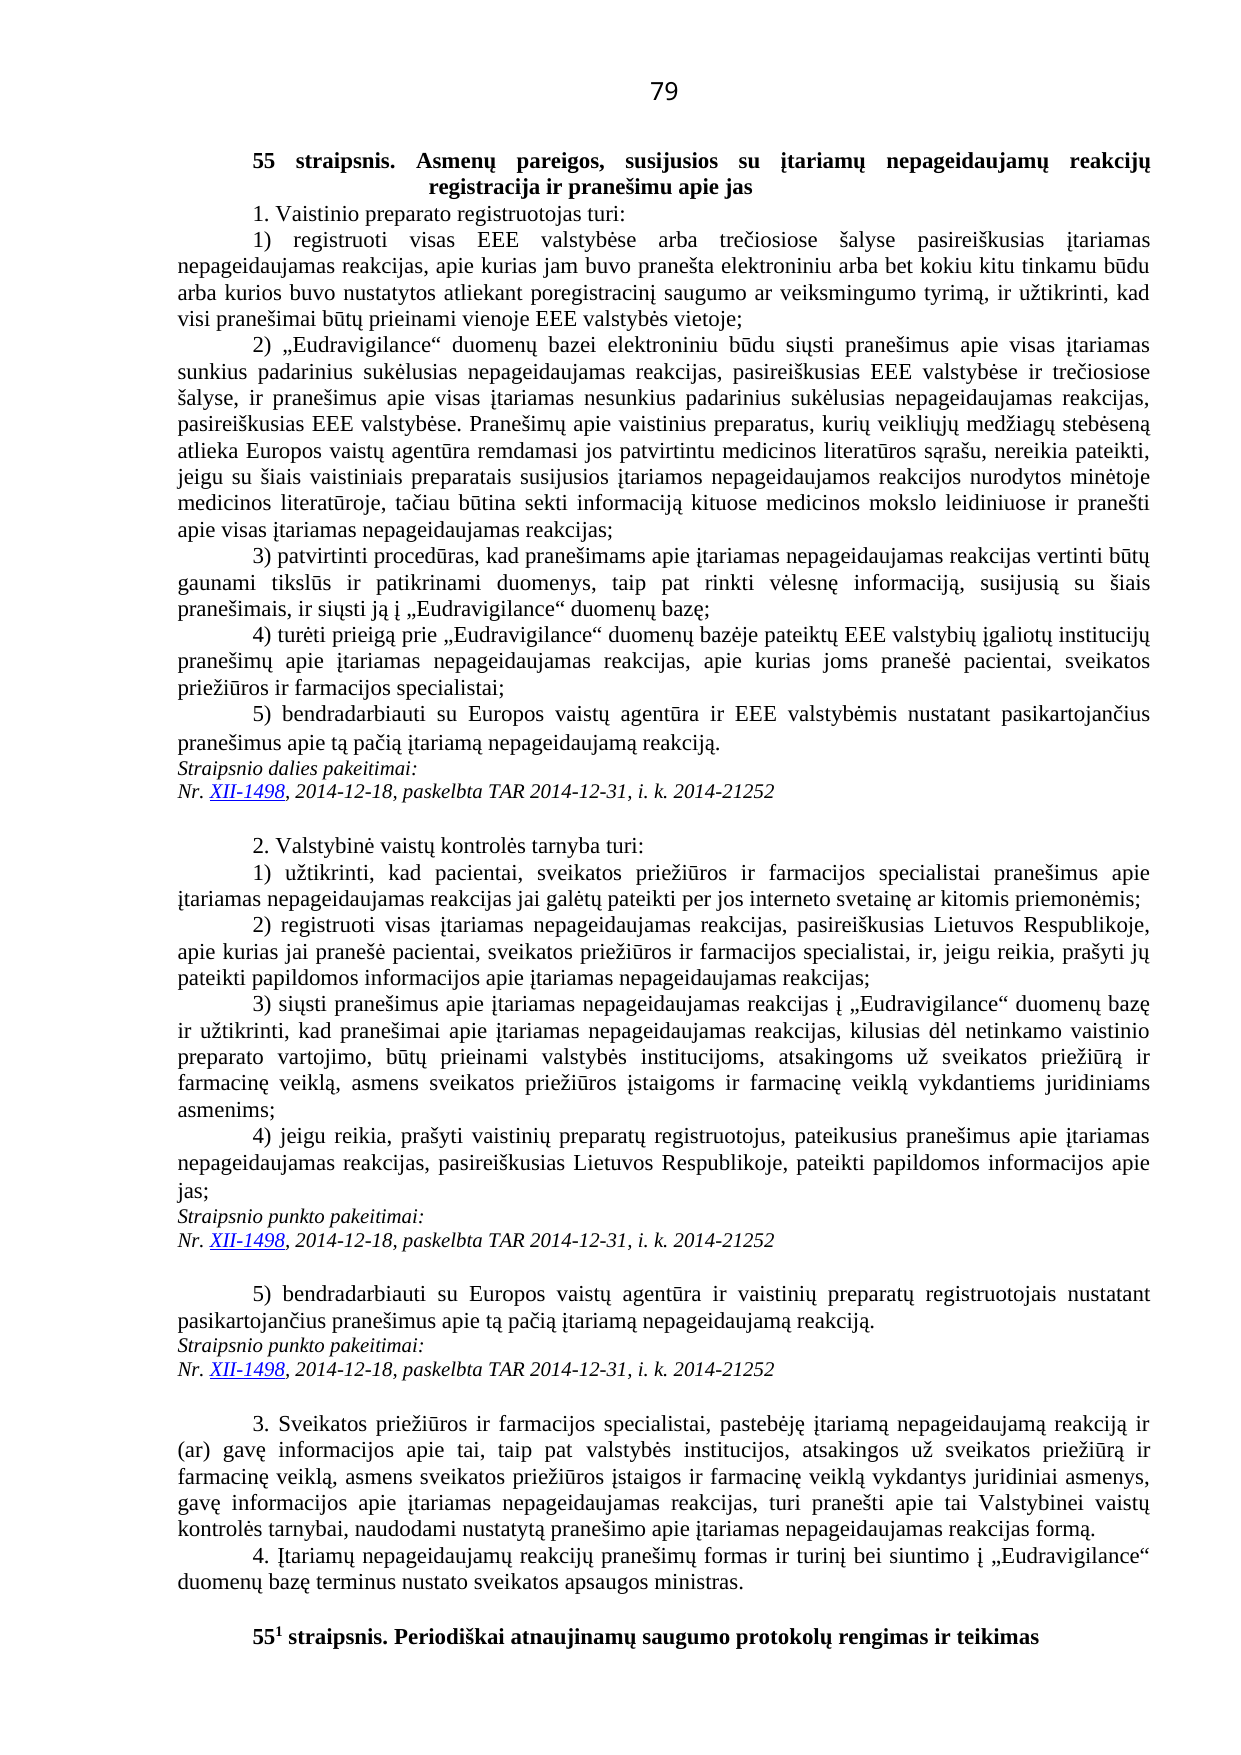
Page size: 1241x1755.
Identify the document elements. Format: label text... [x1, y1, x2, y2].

text 1) registruoti visas EEE valstybėse arba trečiosiose šalyse pasireiškusias įtariamas nepageidaujamas reakcijas, apie kurias jam buvo pranešta elektroniniu arba bet kokiu kitu tinkamu būdu arba kurios buvo nustatytos atliekant poregistracinį saugumo ar veiksmingumo tyrimą, ir užtikrinti, kad visi pranešimai būtų prieinami vienoje EEE valstybės vietoje; [177, 226, 1152, 331]
text Nr. XII-1498, 2014-12-18, paskelbta TAR 2014-12-31, i. k. 2014-21252 [177, 1357, 1152, 1381]
text 4) turėti prieigą prie „Eudravigilance“ duomenų bazėje pateiktų EEE valstybių įgaliotų institucijų pranešimų apie įtariamas nepageidaujamas reakcijas, apie kurias joms pranešė pacientai, sveikatos priežiūros ir farmacijos specialistai; [177, 621, 1152, 700]
text 5) bendradarbiauti su Europos vaistų agentūra ir EEE valstybėmis nustatant pasikartojančius pranešimus apie tą pačią įtariamą nepageidaujamą reakciją. [177, 700, 1152, 755]
text 1. Vaistinio preparato registruotojas turi: [177, 199, 1152, 226]
text 3) siųsti pranešimus apie įtariamas nepageidaujamas reakcijas į „Eudravigilance“ duomenų bazę ir užtikrinti, kad pranešimai apie įtariamas nepageidaujamas reakcijas, kilusias dėl netinkamo vaistinio preparato vartojimo, būtų prieinami valstybės institucijoms, atsakingoms už sveikatos priežiūrą ir farmacinę veiklą, asmens sveikatos priežiūros įstaigoms ir farmacinę veiklą vykdantiems juridiniams asmenims; [177, 990, 1152, 1122]
text Nr. XII-1498, 2014-12-18, paskelbta TAR 2014-12-31, i. k. 2014-21252 [177, 779, 1152, 803]
text 5) bendradarbiauti su Europos vaistų agentūra ir vaistinių preparatų registruotojais nustatant pasikartojančius pranešimus apie tą pačią įtariamą nepageidaujamą reakciją. [177, 1281, 1152, 1333]
text 2. Valstybinė vaistų kontrolės tarnyba turi: [177, 832, 1152, 859]
text Nr. XII-1498, 2014-12-18, paskelbta TAR 2014-12-31, i. k. 2014-21252 [177, 1228, 1152, 1252]
text Straipsnio punkto pakeitimai: [177, 1333, 1152, 1357]
text 551 straipsnis. Periodiškai atnaujinamų saugumo protokolų rengimas ir teikimas [177, 1623, 1152, 1650]
text 3. Sveikatos priežiūros ir farmacijos specialistai, pastebėję įtariamą nepageidaujamą reakciją ir (ar) gavę informacijos apie tai, taip pat valstybės institucijos, atsakingos už sveikatos priežiūrą ir farmacinę veiklą, asmens sveikatos priežiūros įstaigos ir farmacinę veiklą vykdantys juridiniai asmenys, gavę informacijos apie įtariamas nepageidaujamas reakcijas, turi pranešti apie tai Valstybinei vaistų kontrolės tarnybai, naudodami nustatytą pranešimo apie įtariamas nepageidaujamas reakcijas formą. [177, 1410, 1152, 1542]
text 3) patvirtinti procedūras, kad pranešimams apie įtariamas nepageidaujamas reakcijas vertinti būtų gaunami tikslūs ir patikrinami duomenys, taip pat rinkti vėlesnę informaciją, susijusią su šiais pranešimais, ir siųsti ją į „Eudravigilance“ duomenų bazę; [177, 542, 1152, 621]
text 1) užtikrinti, kad pacientai, sveikatos priežiūros ir farmacijos specialistai pranešimus apie įtariamas nepageidaujamas reakcijas jai galėtų pateikti per jos interneto svetainę ar kitomis priemonėmis; [177, 859, 1152, 911]
text Straipsnio punkto pakeitimai: [177, 1204, 1152, 1228]
text 4) jeigu reikia, prašyti vaistinių preparatų registruotojus, pateikusius pranešimus apie įtariamas nepageidaujamas reakcijas, pasireiškusias Lietuvos Respublikoje, pateikti papildomos informacijos apie jas; [177, 1122, 1152, 1204]
text 2) „Eudravigilance“ duomenų bazei elektroniniu būdu siųsti pranešimus apie visas įtariamas sunkius padarinius sukėlusias nepageidaujamas reakcijas, pasireiškusias EEE valstybėse ir trečiosiose šalyse, ir pranešimus apie visas įtariamas nesunkius padarinius sukėlusias nepageidaujamas reakcijas, pasireiškusias EEE valstybėse. Pranešimų apie vaistinius preparatus, kurių veikliųjų medžiagų stebėseną atlieka Europos vaistų agentūra remdamasi jos patvirtintu medicinos literatūros sąrašu, nereikia pateikti, jeigu su šiais vaistiniais preparatais susijusios įtariamos nepageidaujamos reakcijos nurodytos minėtoje medicinos literatūroje, tačiau būtina sekti informaciją kituose medicinos mokslo leidiniuose ir pranešti apie visas įtariamas nepageidaujamas reakcijas; [177, 331, 1152, 542]
text 2) registruoti visas įtariamas nepageidaujamas reakcijas, pasireiškusias Lietuvos Respublikoje, apie kurias jai pranešė pacientai, sveikatos priežiūros ir farmacijos specialistai, ir, jeigu reikia, prašyti jų pateikti papildomos informacijos apie įtariamas nepageidaujamas reakcijas; [177, 911, 1152, 990]
text 55 straipsnis. Asmenų pareigos, susijusios su įtariamų nepageidaujamų reakcijų registracija ir pranešimu apie jas [252, 147, 1152, 199]
text 4. Įtariamų nepageidaujamų reakcijų pranešimų formas ir turinį bei siuntimo į „Eudravigilance“ duomenų bazę terminus nustato sveikatos apsaugos ministras. [177, 1542, 1152, 1594]
text Straipsnio dalies pakeitimai: [177, 755, 1152, 779]
